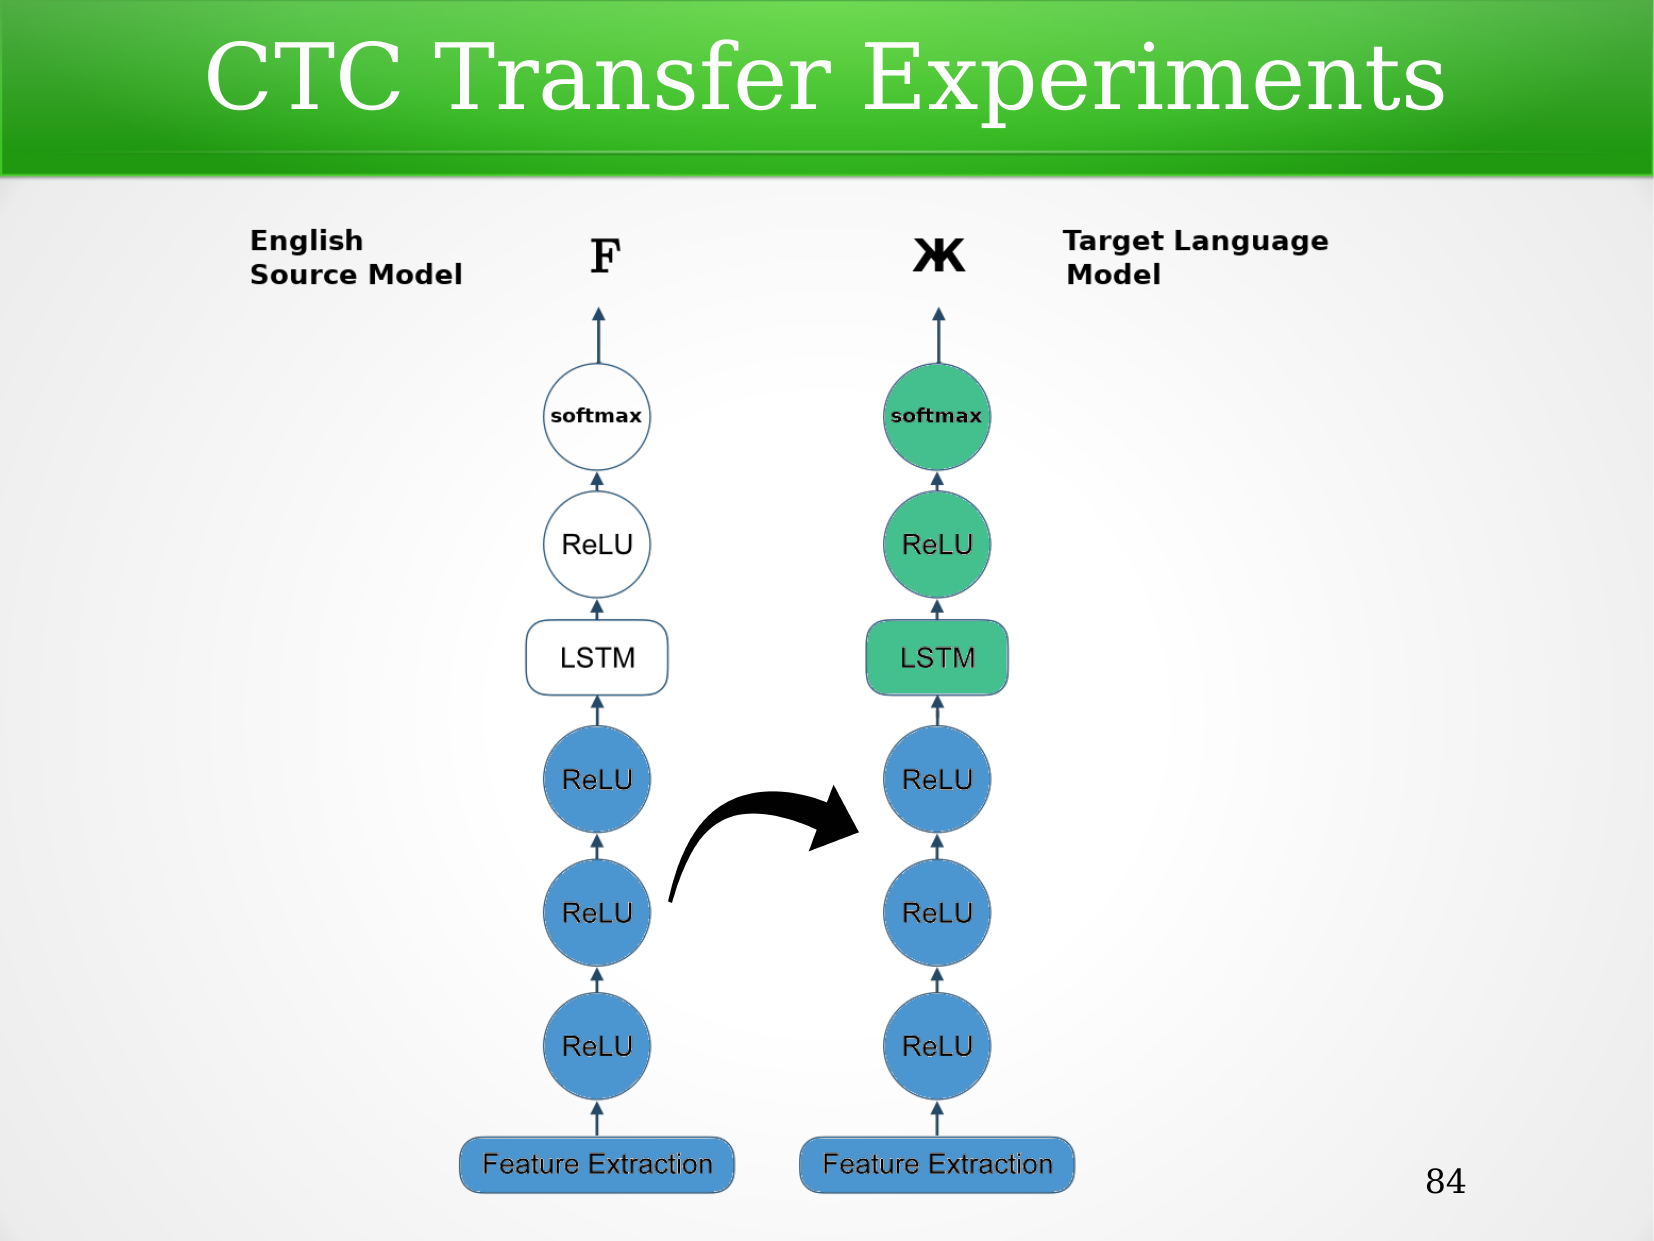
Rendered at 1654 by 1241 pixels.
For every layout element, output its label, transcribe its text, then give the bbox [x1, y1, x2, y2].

title CTC Transfer Experiments [82, 11, 1571, 154]
picture [0, 0, 1654, 1241]
